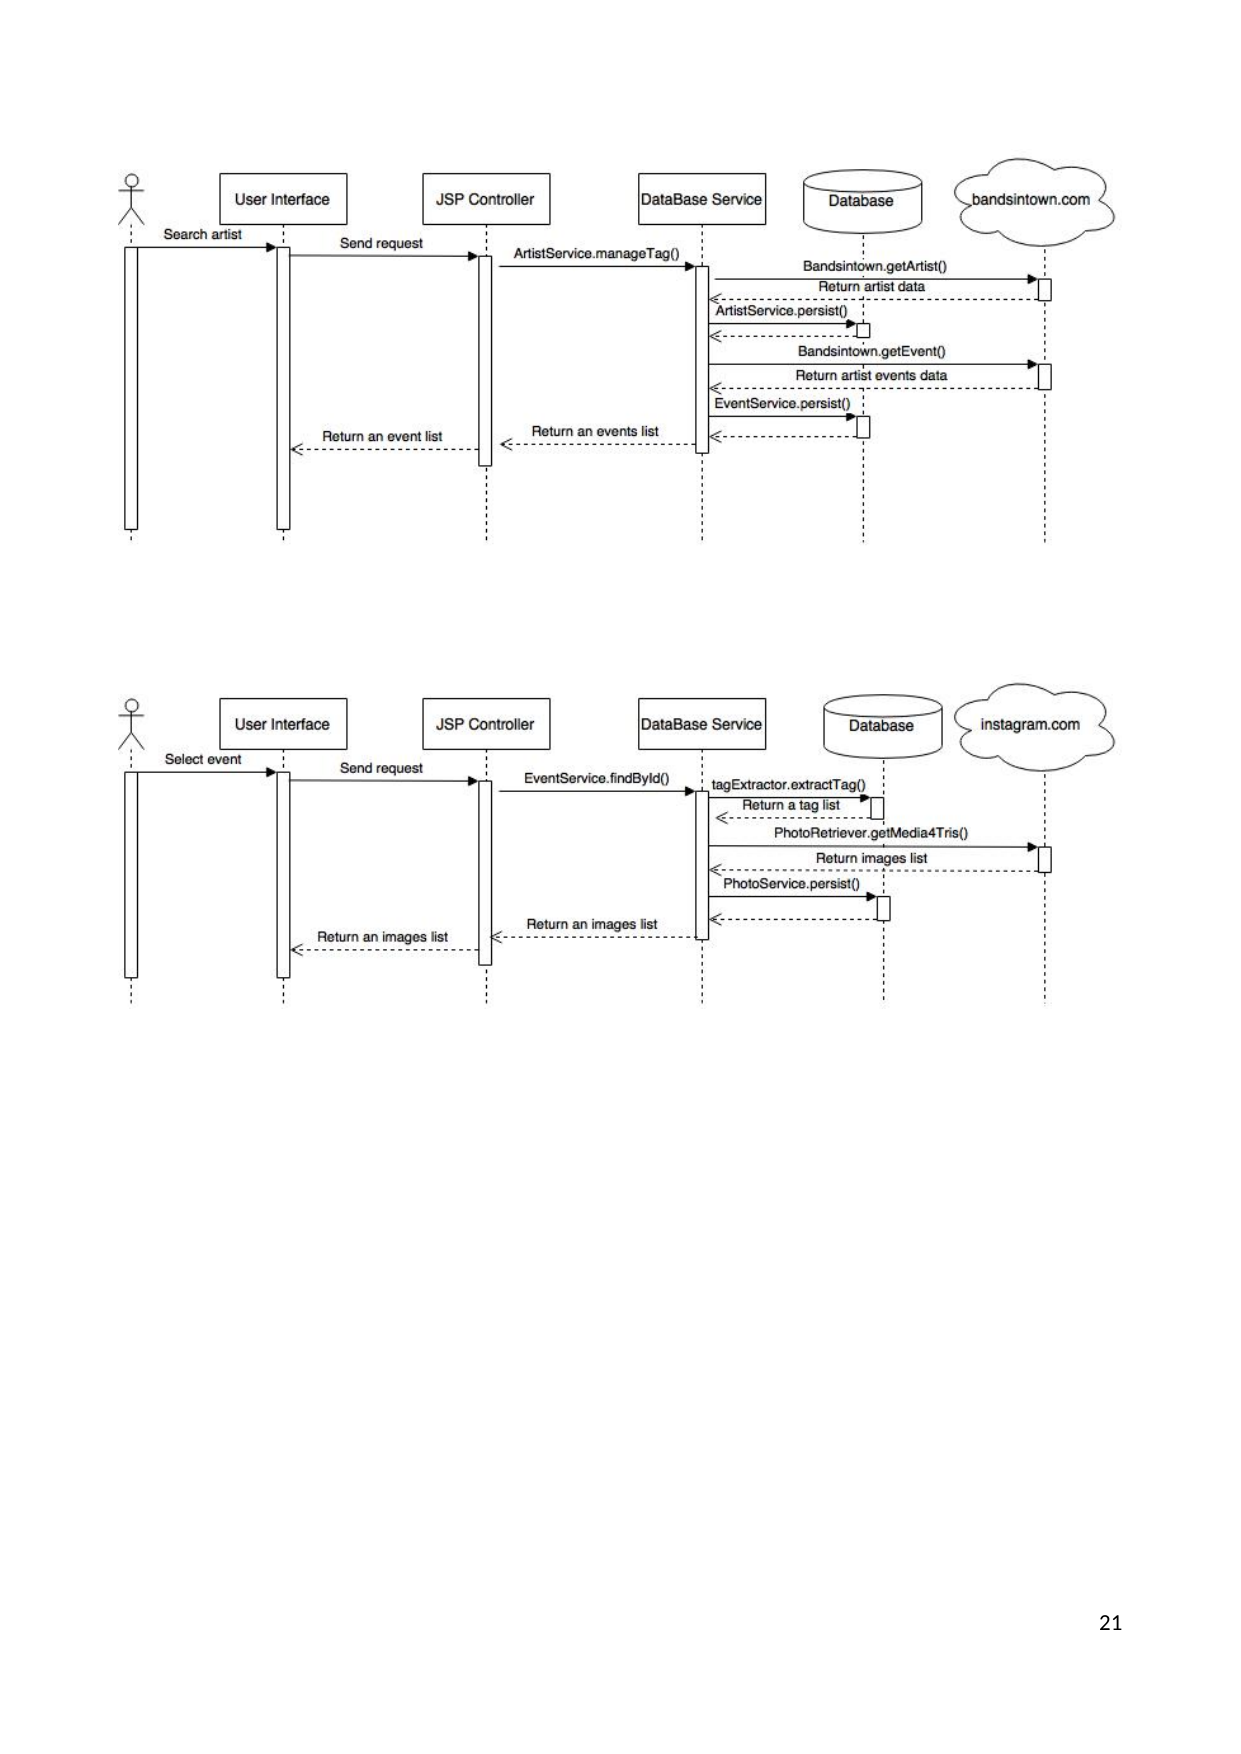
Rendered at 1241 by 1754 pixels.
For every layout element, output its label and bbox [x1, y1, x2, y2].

picture [118, 149, 1123, 548]
picture [118, 674, 1123, 1009]
